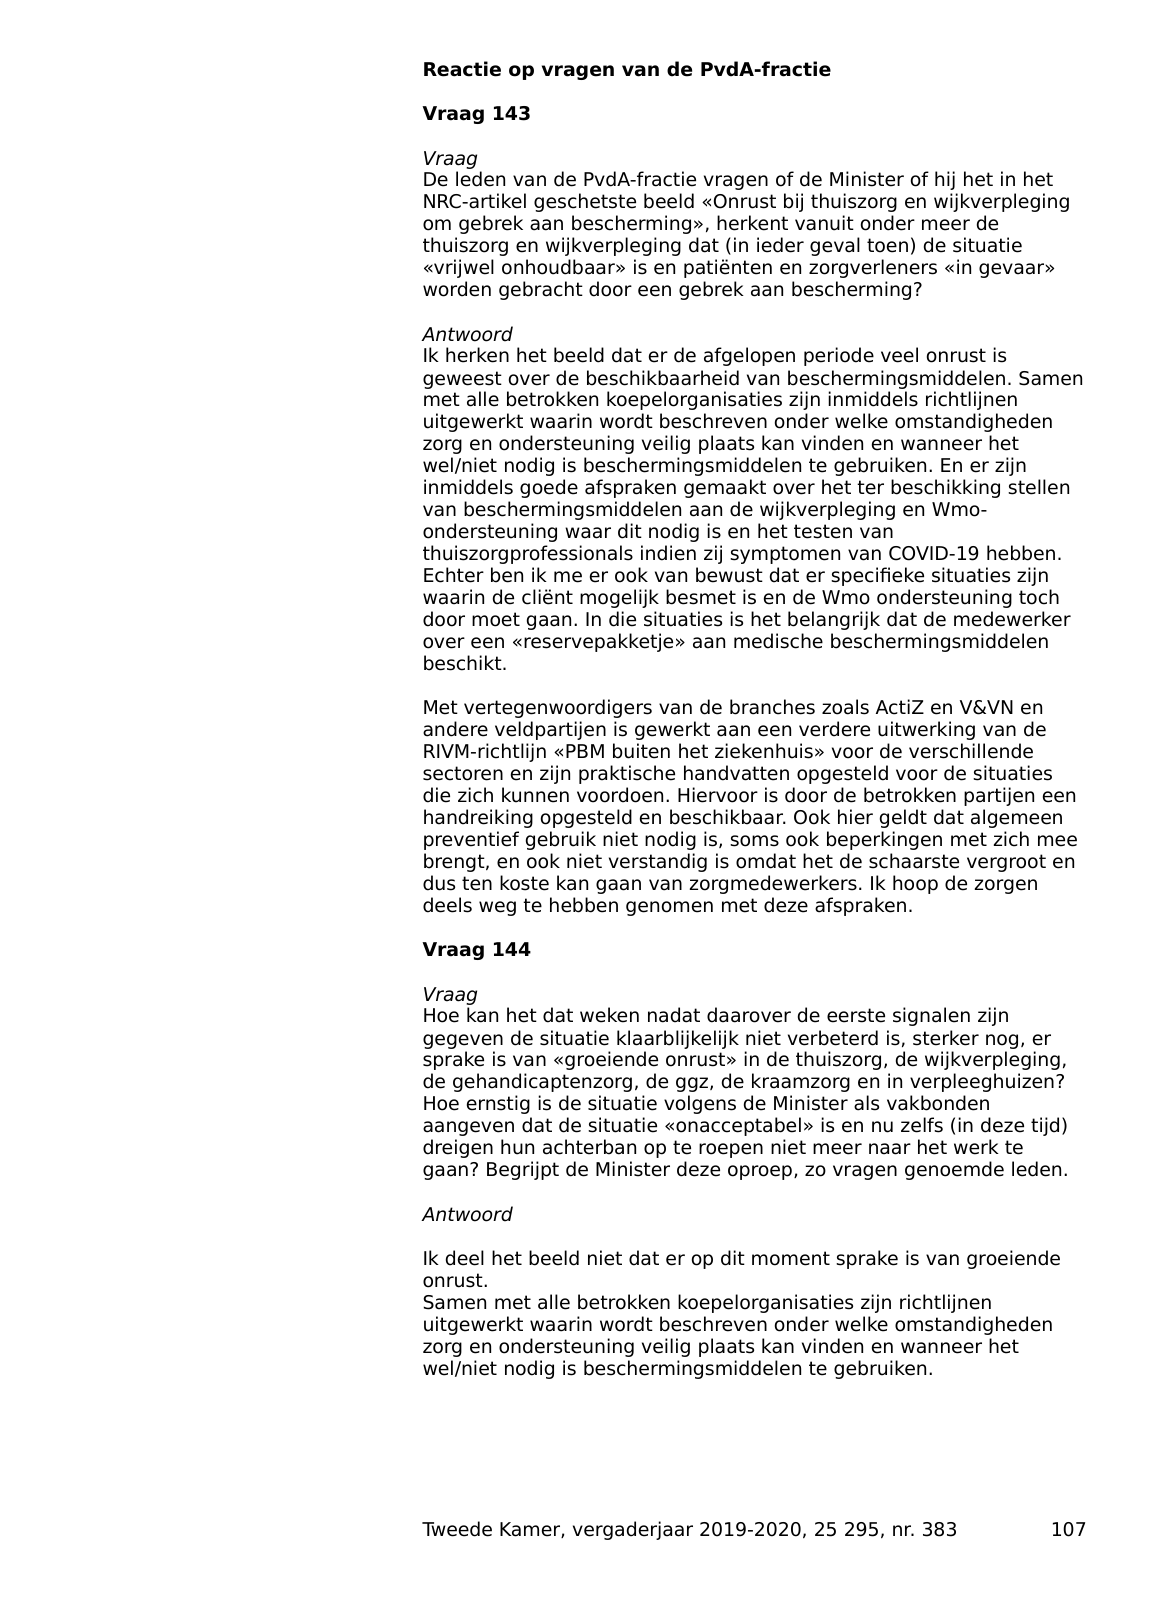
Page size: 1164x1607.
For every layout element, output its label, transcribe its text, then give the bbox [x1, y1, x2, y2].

text Hoe kan het dat weken nadat daarover de eerste signalen zijn gegeven de situatie klaarblijkelijk niet verbeterd is, sterker nog, er sprake is van «groeiende onrust» in de thuiszorg, de wijkverpleging, de gehandicaptenzorg, de ggz, de kraamzorg en in verpleeghuizen? Hoe ernstig is de situatie volgens de Minister als vakbonden aangeven dat de situatie «onacceptabel» is en nu zelfs (in deze tijd) dreigen hun achterban op te roepen niet meer naar het werk te gaan? Begrijpt de Minister deze oproep, zo vragen genoemde leden. [422, 1005, 1087, 1181]
text Met vertegenwoordigers van de branches zoals ActiZ en V&VN en andere veldpartijen is gewerkt aan een verdere uitwerking van de RIVM-richtlijn «PBM buiten het ziekenhuis» voor de verschillende sectoren en zijn praktische handvatten opgesteld voor de situaties die zich kunnen voordoen. Hiervoor is door de betrokken partijen een handreiking opgesteld en beschikbaar. Ook hier geldt dat algemeen preventief gebruik niet nodig is, soms ook beperkingen met zich mee brengt, en ook niet verstandig is omdat het de schaarste vergroot en dus ten koste kan gaan van zorgmedewerkers. Ik hoop de zorgen deels weg te hebben genomen met deze afspraken. [422, 697, 1087, 917]
subtitle Reactie op vragen van de PvdA-fractie [422, 59, 1087, 81]
text De leden van de PvdA-fractie vragen of de Minister of hij het in het NRC-artikel geschetste beeld «Onrust bij thuiszorg en wijkverpleging om gebrek aan bescherming», herkent vanuit onder meer de thuiszorg en wijkverpleging dat (in ieder geval toen) de situatie «vrijwel onhoudbaar» is en patiënten en zorgverleners «in gevaar» worden gebracht door een gebrek aan bescherming? [422, 169, 1087, 301]
subtitle Vraag [422, 147, 1087, 169]
text Samen met alle betrokken koepelorganisaties zijn richtlijnen uitgewerkt waarin wordt beschreven onder welke omstandigheden zorg en ondersteuning veilig plaats kan vinden en wanneer het wel/niet nodig is beschermingsmiddelen te gebruiken. [422, 1292, 1087, 1379]
subtitle Antwoord [422, 1203, 1087, 1225]
subtitle Antwoord [422, 323, 1087, 345]
text Ik deel het beeld niet dat er op dit moment sprake is van groeiende onrust. [422, 1248, 1087, 1292]
subtitle Vraag [422, 983, 1087, 1005]
subtitle Vraag 144 [422, 939, 1087, 961]
subtitle Vraag 143 [422, 103, 1087, 125]
text Ik herken het beeld dat er de afgelopen periode veel onrust is geweest over de beschikbaarheid van beschermingsmiddelen. Samen met alle betrokken koepelorganisaties zijn inmiddels richtlijnen uitgewerkt waarin wordt beschreven onder welke omstandigheden zorg en ondersteuning veilig plaats kan vinden en wanneer het wel/niet nodig is beschermingsmiddelen te gebruiken. En er zijn inmiddels goede afspraken gemaakt over het ter beschikking stellen van beschermingsmiddelen aan de wijkverpleging en Wmo-ondersteuning waar dit nodig is en het testen van thuiszorgprofessionals indien zij symptomen van COVID-19 hebben. Echter ben ik me er ook van bewust dat er specifieke situaties zijn waarin de cliënt mogelijk besmet is en de Wmo ondersteuning toch door moet gaan. In die situaties is het belangrijk dat de medewerker over een «reservepakketje» aan medische beschermingsmiddelen beschikt. [422, 345, 1087, 675]
